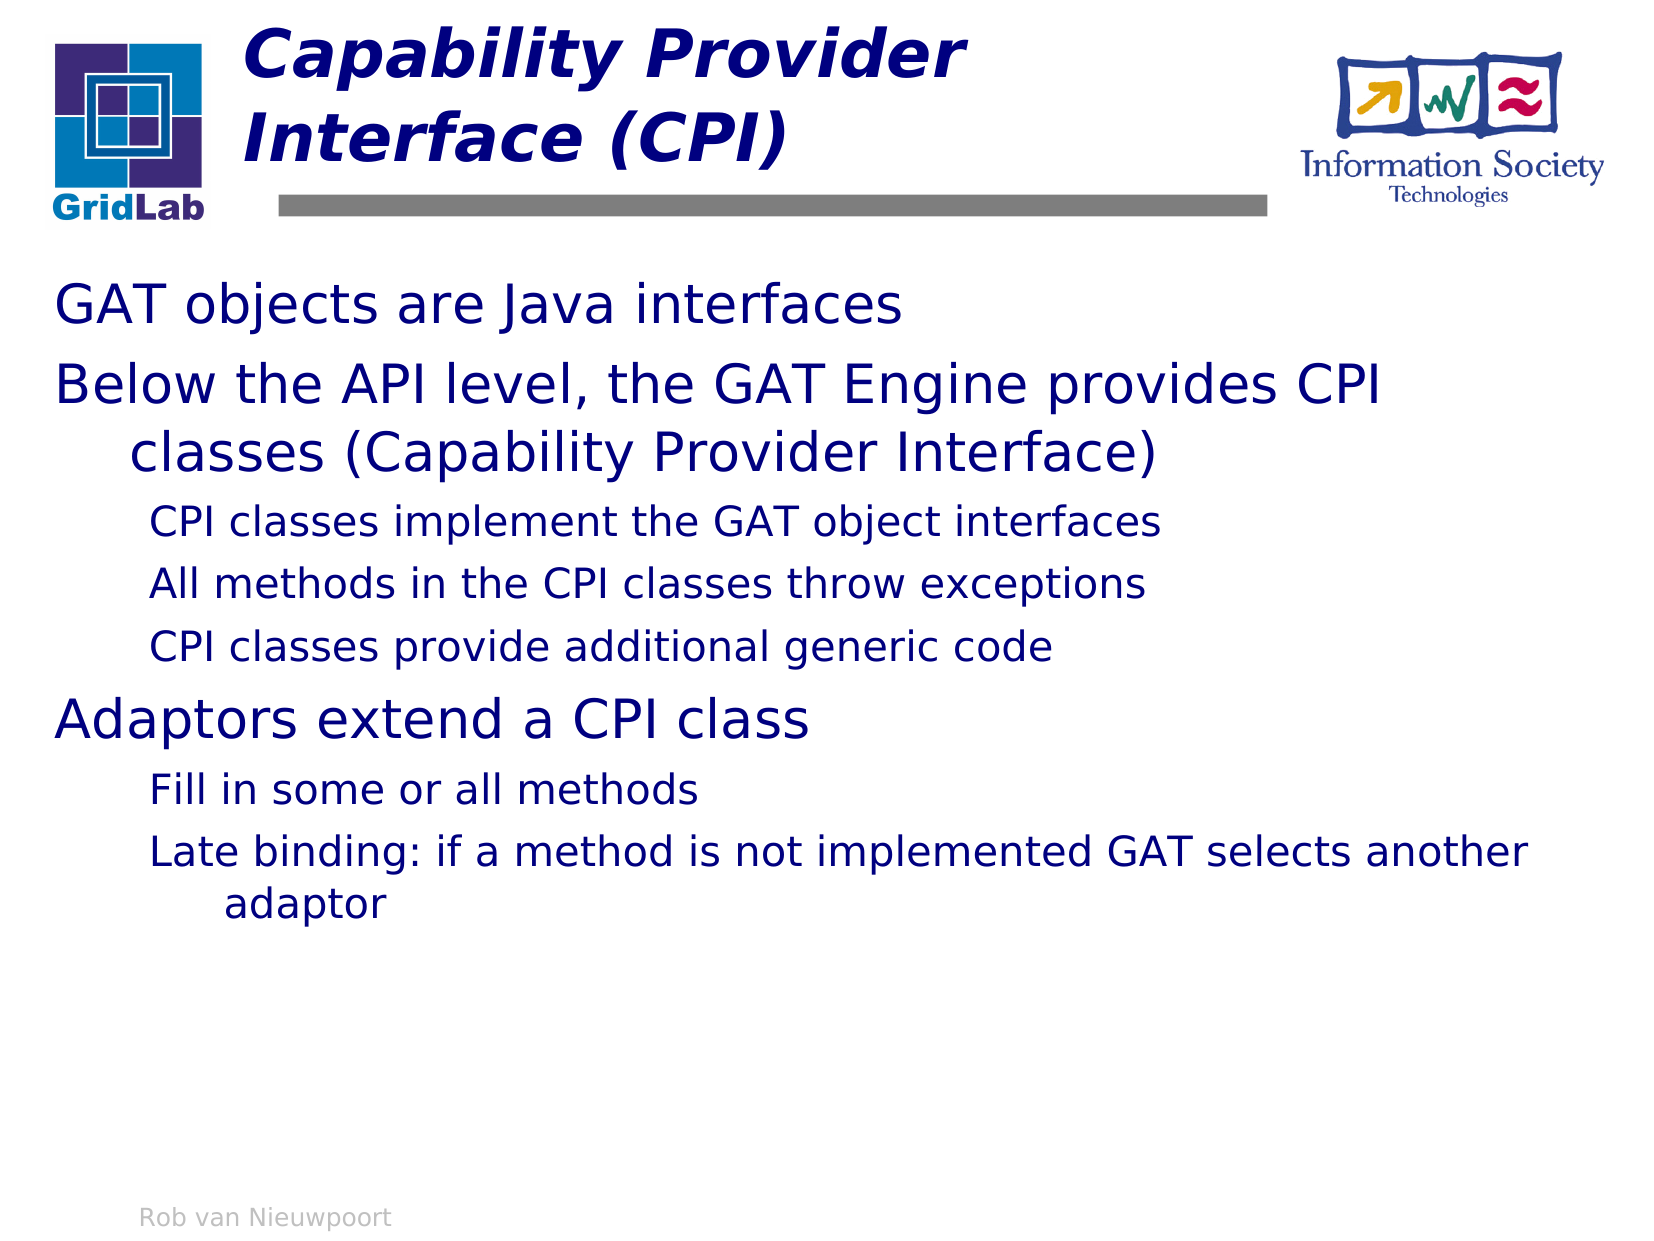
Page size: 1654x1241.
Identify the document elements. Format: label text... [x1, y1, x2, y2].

picture [45, 34, 211, 230]
picture [1293, 34, 1611, 214]
title Capability Provider Interface (CPI) [243, 0, 1280, 187]
list GAT objects are Java interfaces Below the API level, the GAT Engine provides CPI classes (Capability Provider Interface) CPI classes implement the GAT object interfaces All methods in the CPI classes throw exceptions CPI classes provide additional generic code Adaptors extend a CPI class Fill in some or all methods Late binding: if a method is not implemented GAT selects another adaptor [55, 268, 1599, 1125]
